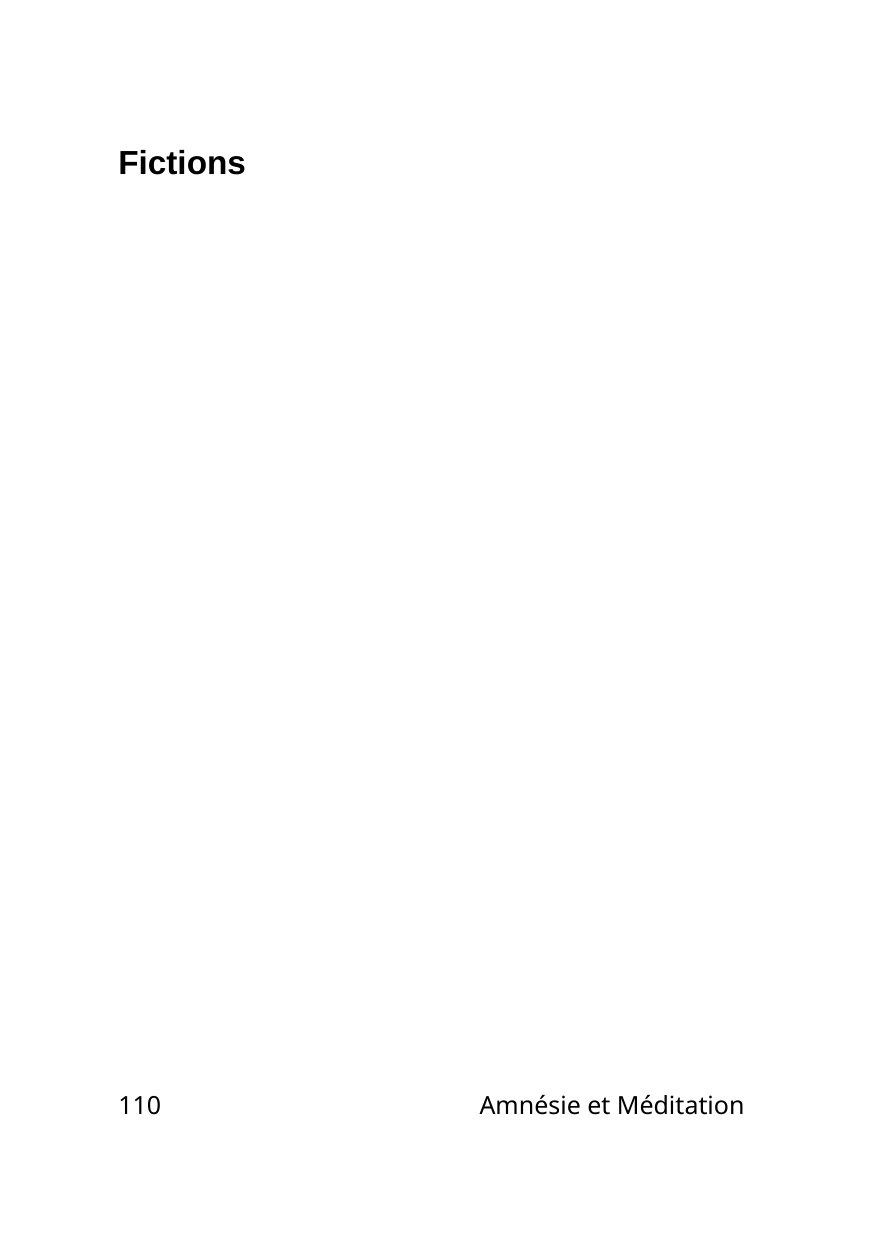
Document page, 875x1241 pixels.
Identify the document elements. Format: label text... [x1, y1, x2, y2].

subtitle Fictions [118, 143, 756, 182]
